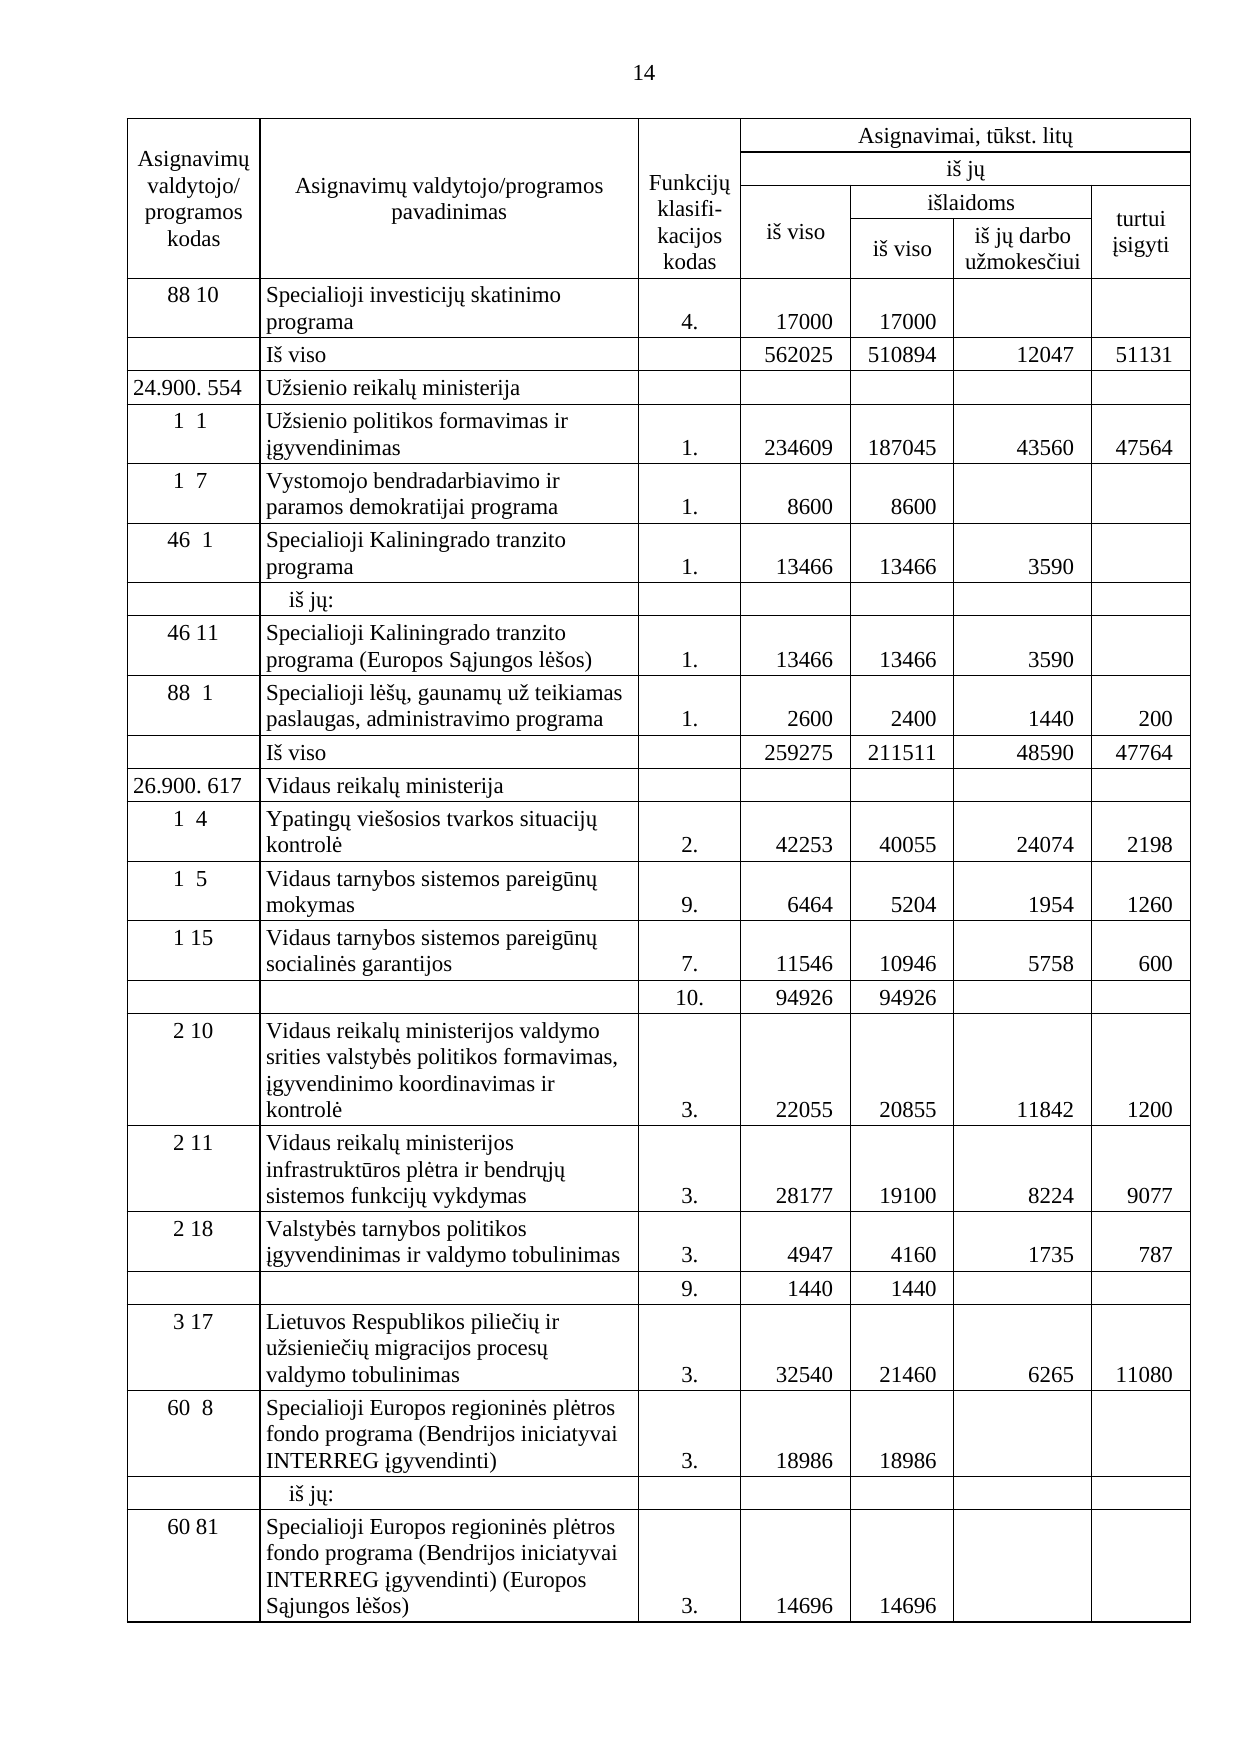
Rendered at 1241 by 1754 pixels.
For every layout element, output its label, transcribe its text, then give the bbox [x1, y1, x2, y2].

table_cell [954, 371, 1091, 403]
table_cell 88 10 [128, 279, 259, 337]
table_cell 600 [1092, 921, 1190, 980]
table_cell Užsienio reikalų ministerija [261, 371, 638, 403]
table_cell Specialioji lėšų, gaunamų už teikiamas paslaugas, administravimo programa [261, 676, 638, 734]
table_cell [1092, 371, 1190, 403]
table_cell Vidaus reikalų ministerija [261, 769, 638, 801]
table_cell 2198 [1092, 802, 1190, 861]
table_cell [1092, 583, 1190, 615]
table_cell [1092, 279, 1190, 337]
table_cell 40055 [851, 802, 953, 861]
table_cell 1. [639, 464, 740, 523]
table_cell Lietuvos Respublikos piliečių ir užsieniečių migracijos procesų valdymo tobulinimas [261, 1305, 638, 1390]
table_cell 14696 [851, 1510, 953, 1621]
table_cell 46 1 [128, 524, 259, 582]
table_cell 28177 [741, 1126, 850, 1211]
table_cell 1200 [1092, 1014, 1190, 1125]
table_cell Specialioji Kaliningrado tranzito programa (Europos Sąjungos lėšos) [261, 616, 638, 675]
table_cell 7. [639, 921, 740, 980]
table_cell 5204 [851, 862, 953, 920]
table_cell 12047 [954, 338, 1091, 370]
table_cell [1092, 769, 1190, 801]
table_cell 47764 [1092, 736, 1190, 768]
table_cell Vidaus reikalų ministerijos infrastruktūros plėtra ir bendrųjų sistemos funkcijų vykdymas [261, 1126, 638, 1211]
table_cell 4. [639, 279, 740, 337]
table_cell [128, 1272, 259, 1304]
table_cell 94926 [851, 981, 953, 1013]
table_cell iš jų: [261, 583, 638, 615]
table_cell iš jų: [261, 1477, 638, 1509]
table_cell 3 17 [128, 1305, 259, 1390]
table_cell 8600 [851, 464, 953, 523]
table_header Asignavimai, tūkst. litų [741, 119, 1190, 151]
table_cell 6464 [741, 862, 850, 920]
table_cell 26.900. 617 [128, 769, 259, 801]
table_cell [1092, 1477, 1190, 1509]
table_cell [639, 736, 740, 768]
table_cell 11842 [954, 1014, 1091, 1125]
table_cell 8600 [741, 464, 850, 523]
table_cell iš jų [741, 153, 1190, 184]
table_cell 10. [639, 981, 740, 1013]
table_cell 88 1 [128, 676, 259, 734]
table_cell 22055 [741, 1014, 850, 1125]
table_cell 42253 [741, 802, 850, 861]
table_cell [128, 338, 259, 370]
table_cell 10946 [851, 921, 953, 980]
table_cell Iš viso [261, 338, 638, 370]
table_cell 3. [639, 1212, 740, 1271]
table_cell [639, 338, 740, 370]
table_cell [741, 1477, 850, 1509]
table_cell [954, 769, 1091, 801]
table_cell iš jų darbo užmokesčiui [954, 219, 1091, 277]
table_cell 3. [639, 1305, 740, 1390]
table_cell 1954 [954, 862, 1091, 920]
table_cell 13466 [741, 524, 850, 582]
table_cell [639, 769, 740, 801]
table_header Asignavimų valdytojo/programos pavadinimas [261, 119, 638, 277]
table_cell Vidaus tarnybos sistemos pareigūnų mokymas [261, 862, 638, 920]
table_cell 32540 [741, 1305, 850, 1390]
table_header Funkcijų klasifi­kacijos kodas [639, 119, 740, 277]
table_cell 11080 [1092, 1305, 1190, 1390]
table_cell 200 [1092, 676, 1190, 734]
table_cell [851, 1477, 953, 1509]
table_cell 1. [639, 676, 740, 734]
table_cell 562025 [741, 338, 850, 370]
table_cell 8224 [954, 1126, 1091, 1211]
table_cell 2 11 [128, 1126, 259, 1211]
table_cell [851, 583, 953, 615]
table_cell [954, 1510, 1091, 1621]
table_cell 1 7 [128, 464, 259, 523]
table_cell Vidaus reikalų ministerijos valdymo srities valstybės politikos formavimas, įgyvendinimo koordinavimas ir kontrolė [261, 1014, 638, 1125]
table_cell Užsienio politikos formavimas ir įgyvendinimas [261, 405, 638, 463]
table_cell [741, 583, 850, 615]
table_cell [128, 736, 259, 768]
table_cell 1440 [741, 1272, 850, 1304]
table_cell 94926 [741, 981, 850, 1013]
table_cell 21460 [851, 1305, 953, 1390]
table_header Asignavimų valdytojo/ programos kodas [128, 119, 259, 277]
table_cell 11546 [741, 921, 850, 980]
table_cell 51131 [1092, 338, 1190, 370]
table_cell 43560 [954, 405, 1091, 463]
table_cell [954, 583, 1091, 615]
table_cell 3. [639, 1014, 740, 1125]
table_cell 9. [639, 862, 740, 920]
table_cell 3. [639, 1391, 740, 1476]
table_cell 17000 [851, 279, 953, 337]
table_cell 9077 [1092, 1126, 1190, 1211]
table_cell 211511 [851, 736, 953, 768]
table_cell iš viso [851, 219, 953, 277]
table_cell 4160 [851, 1212, 953, 1271]
table_cell 4947 [741, 1212, 850, 1271]
table_cell [261, 981, 638, 1013]
table_cell [639, 371, 740, 403]
table_cell [1092, 1510, 1190, 1621]
table_cell 19100 [851, 1126, 953, 1211]
table_cell 13466 [851, 616, 953, 675]
table_cell 24074 [954, 802, 1091, 861]
table_cell [851, 371, 953, 403]
table_cell 187045 [851, 405, 953, 463]
table_cell Specialioji Kaliningrado tranzito programa [261, 524, 638, 582]
table_cell [128, 1477, 259, 1509]
table_cell [954, 464, 1091, 523]
table_cell 13466 [741, 616, 850, 675]
table_cell Iš viso [261, 736, 638, 768]
table_cell 1 4 [128, 802, 259, 861]
table_cell Vystomojo bendradarbiavimo ir paramos demokratijai programa [261, 464, 638, 523]
table_cell 1. [639, 524, 740, 582]
table_cell 3. [639, 1510, 740, 1621]
table_cell [1092, 524, 1190, 582]
table_cell 17000 [741, 279, 850, 337]
table_cell 60 8 [128, 1391, 259, 1476]
table_cell [1092, 981, 1190, 1013]
table_cell 3590 [954, 524, 1091, 582]
table_cell 510894 [851, 338, 953, 370]
table_cell [128, 981, 259, 1013]
table_cell [639, 583, 740, 615]
table_cell [1092, 616, 1190, 675]
table_cell [954, 1272, 1091, 1304]
table_cell 2600 [741, 676, 850, 734]
table_cell [741, 769, 850, 801]
table_cell 2 18 [128, 1212, 259, 1271]
table_cell 6265 [954, 1305, 1091, 1390]
table_cell [639, 1477, 740, 1509]
table_cell [128, 583, 259, 615]
table_cell 14696 [741, 1510, 850, 1621]
table_cell [1092, 464, 1190, 523]
table_cell 1 15 [128, 921, 259, 980]
table_cell 24.900. 554 [128, 371, 259, 403]
table_cell 2 10 [128, 1014, 259, 1125]
table_cell 234609 [741, 405, 850, 463]
table_cell 47564 [1092, 405, 1190, 463]
table_cell 1. [639, 405, 740, 463]
table_cell 5758 [954, 921, 1091, 980]
table_cell iš viso [741, 186, 850, 277]
table_cell Valstybės tarnybos politikos įgyvendinimas ir valdymo tobulinimas [261, 1212, 638, 1271]
table_cell 46 11 [128, 616, 259, 675]
table_cell 2. [639, 802, 740, 861]
table_cell 1. [639, 616, 740, 675]
table_cell [954, 279, 1091, 337]
table_cell 787 [1092, 1212, 1190, 1271]
table_cell 3. [639, 1126, 740, 1211]
table_cell 1735 [954, 1212, 1091, 1271]
table_cell 1260 [1092, 862, 1190, 920]
table_cell [1092, 1391, 1190, 1476]
table_cell 1 5 [128, 862, 259, 920]
table_cell 60 81 [128, 1510, 259, 1621]
table_cell 13466 [851, 524, 953, 582]
table_cell Specialioji Europos regioninės plėtros fondo programa (Bendrijos iniciatyvai INTERREG įgyvendinti) [261, 1391, 638, 1476]
table_cell 1440 [954, 676, 1091, 734]
table_cell 1440 [851, 1272, 953, 1304]
table_cell Specialioji Europos regioninės plėtros fondo programa (Bendrijos iniciatyvai INTERREG įgyvendinti) (Europos Sąjungos lėšos) [261, 1510, 638, 1621]
table_cell 20855 [851, 1014, 953, 1125]
table_cell [741, 371, 850, 403]
table_cell [954, 981, 1091, 1013]
table_cell 18986 [851, 1391, 953, 1476]
table_cell 1 1 [128, 405, 259, 463]
table_cell 48590 [954, 736, 1091, 768]
table_cell [851, 769, 953, 801]
table_cell Specialioji investicijų skatinimo programa [261, 279, 638, 337]
table_cell [1092, 1272, 1190, 1304]
table_cell Ypatingų viešosios tvarkos situacijų kontrolė [261, 802, 638, 861]
table_cell 259275 [741, 736, 850, 768]
table_cell 9. [639, 1272, 740, 1304]
table_cell išlaidoms [851, 186, 1091, 218]
table_cell 3590 [954, 616, 1091, 675]
table_cell turtui įsigyti [1092, 186, 1190, 277]
table_cell Vidaus tarnybos sistemos pareigūnų socialinės garantijos [261, 921, 638, 980]
table_cell [261, 1272, 638, 1304]
table_cell 2400 [851, 676, 953, 734]
table_cell [954, 1391, 1091, 1476]
table_cell 18986 [741, 1391, 850, 1476]
table_cell [954, 1477, 1091, 1509]
